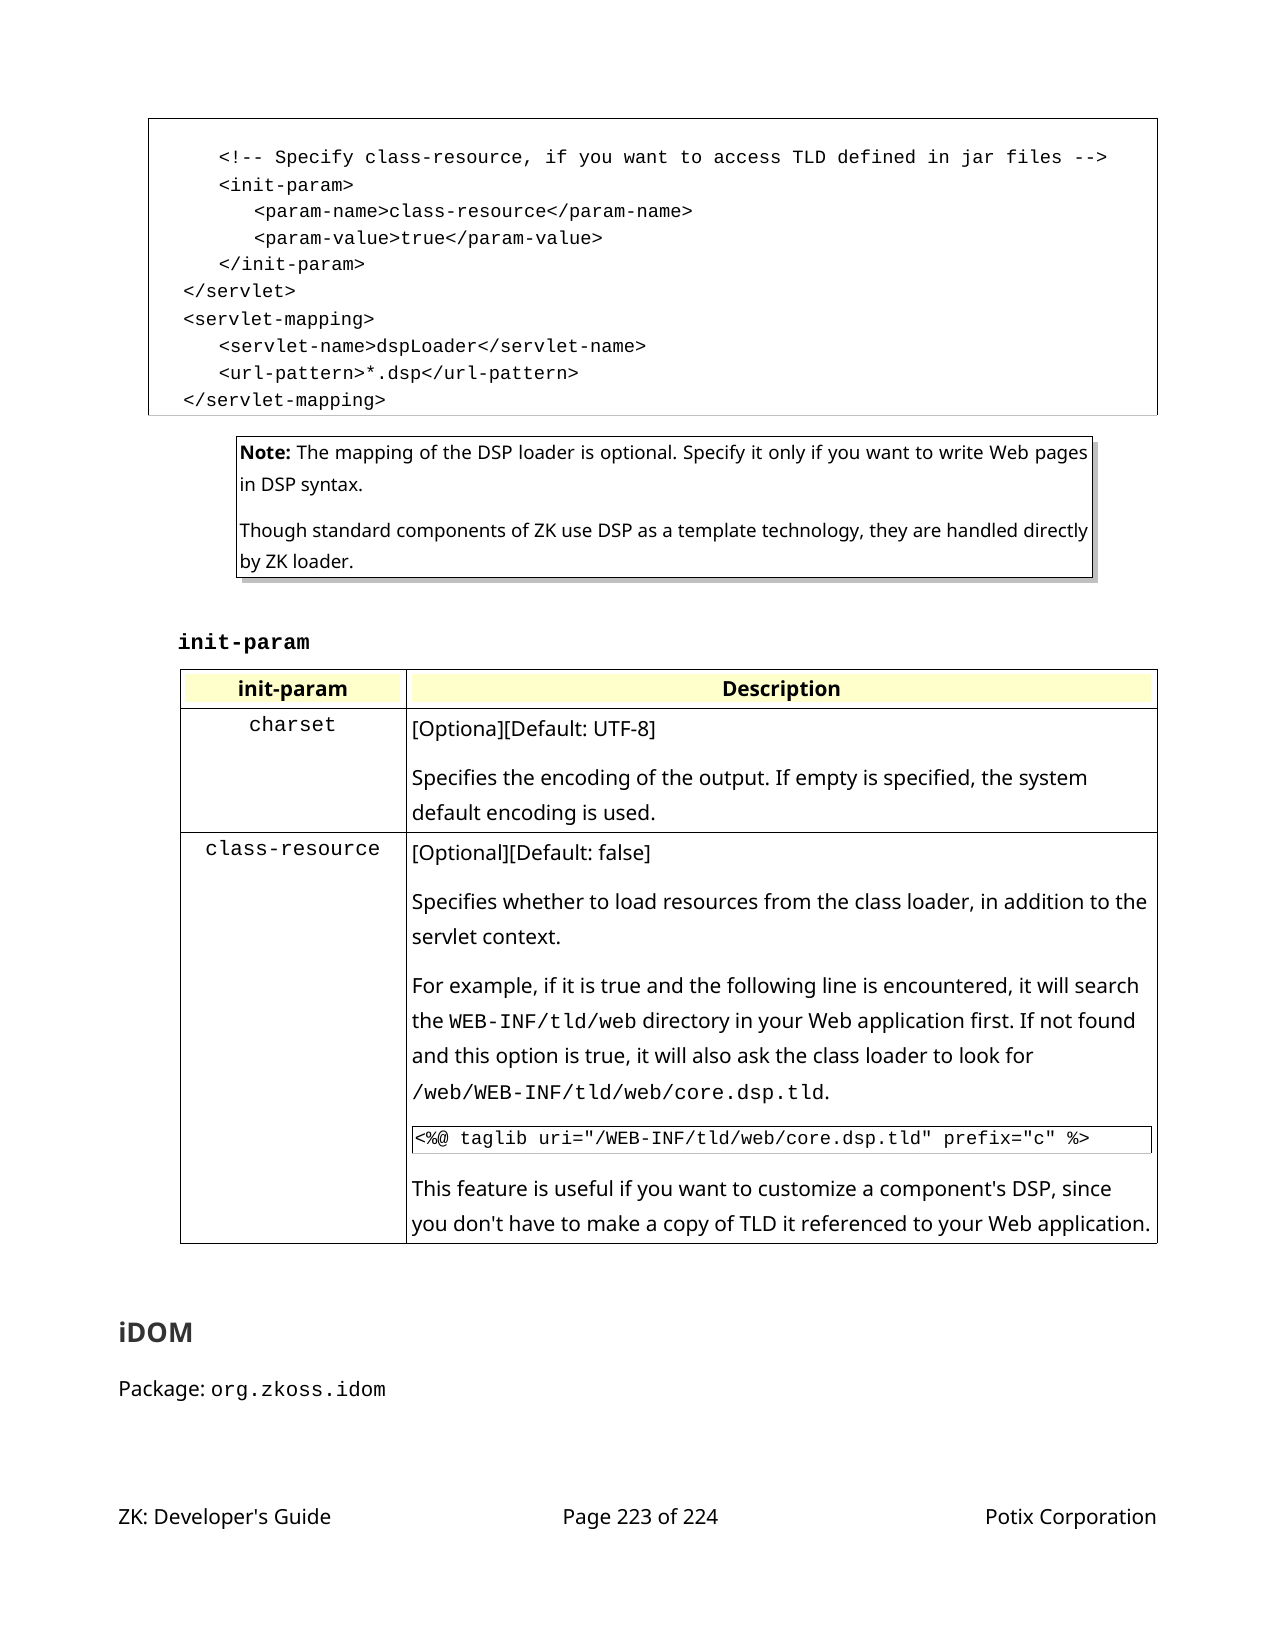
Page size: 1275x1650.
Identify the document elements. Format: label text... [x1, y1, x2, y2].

text <servlet-name>dspLoader</servlet-name> [149, 334, 1157, 358]
text <url-pattern>*.dsp</url-pattern> [149, 361, 1157, 385]
text Package: org.zkoss.idom [118, 1374, 1157, 1403]
table_cell [Optiona][Default: UTF-8] Specifies the encoding of the output. If empty is specified, the system default encoding is used. [407, 709, 1157, 832]
table_header Description [407, 670, 1157, 708]
text <init-param> <param-name>class-resource</param-name> <param-value>true</param-value> </init-param> [149, 172, 1157, 276]
table_cell class-resource [181, 833, 406, 1243]
text </servlet-mapping> [149, 388, 1157, 415]
subtitle init-param [177, 626, 1157, 656]
text Though standard components of ZK use DSP as a template technology, they are handled directly by ZK loader. [237, 514, 1092, 577]
table_cell charset [181, 709, 406, 832]
table_cell [Optional][Default: false] Specifies whether to load resources from the class loader, in addition to the servlet context. For example, if it is true and the following line is encountered, it will search the WEB-INF/tld/web directory in your Web application first. If not found and this option is true, it will also ask the class loader to look for /web/WEB-INF/tld/web/core.dsp.tld. <%@ taglib uri="/WEB-INF/tld/web/core.dsp.tld" prefix="c" %> This feature is useful if you want to customize a component's DSP, since you don't have to make a copy of TLD it referenced to your Web application. [407, 833, 1157, 1243]
table_header init-param [181, 670, 406, 708]
subtitle iDOM [118, 1314, 1157, 1351]
text Note: The mapping of the DSP loader is optional. Specify it only if you want to write Web pages in DSP syntax. [237, 437, 1092, 496]
text <servlet-mapping> [149, 307, 1157, 331]
text <!-- Specify class-resource, if you want to access TLD defined in jar files --> [149, 145, 1157, 169]
text </servlet> [149, 279, 1157, 304]
